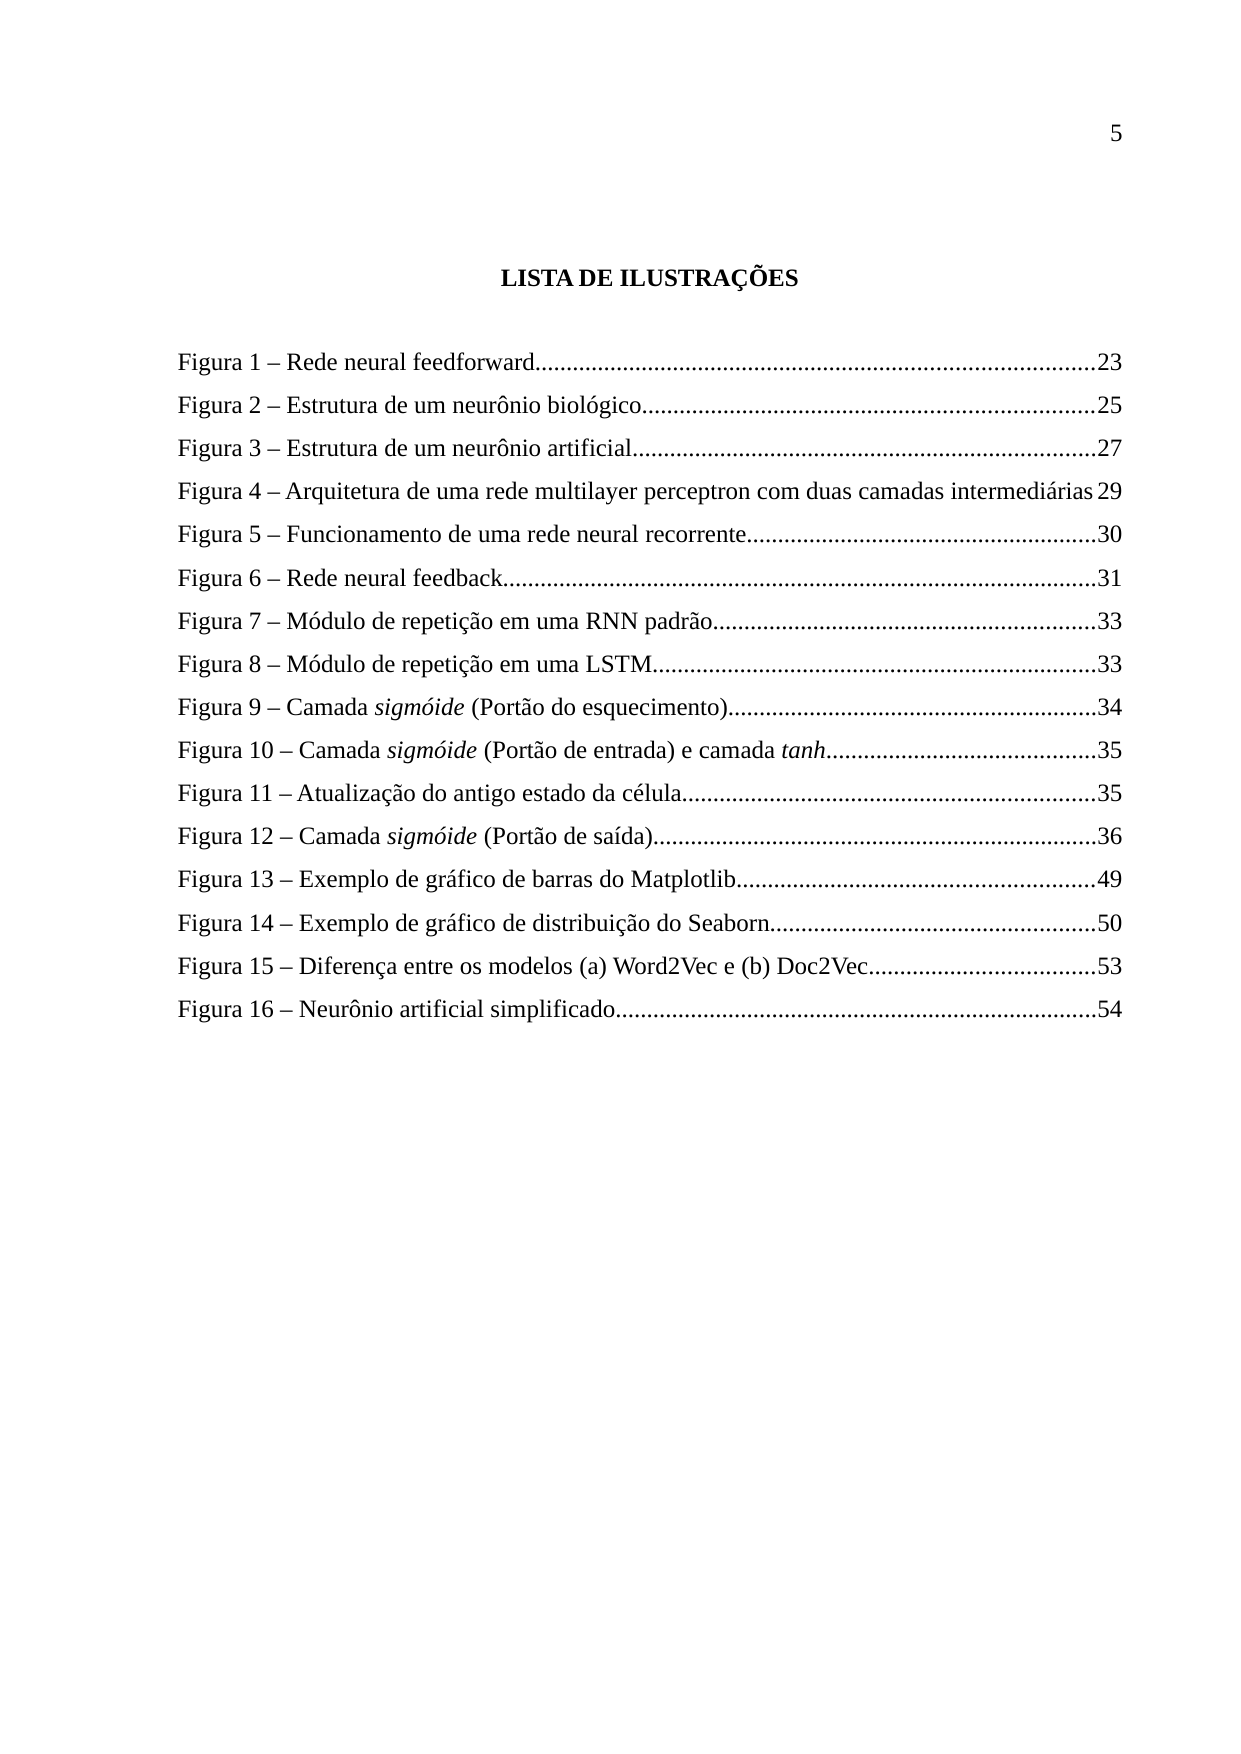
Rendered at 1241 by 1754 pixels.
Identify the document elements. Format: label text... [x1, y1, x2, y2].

text Figura 10 – Camada sigmóide (Portão de entrada) e camada tanh 35 [177, 735, 1122, 764]
text Figura 14 – Exemplo de gráfico de distribuição do Seaborn 50 [177, 908, 1122, 936]
subtitle LISTA DE ILUSTRAÇÕES [177, 263, 1122, 291]
text Figura 13 – Exemplo de gráfico de barras do Matplotlib 49 [177, 864, 1122, 893]
text Figura 3 – Estrutura de um neurônio artificial 27 [177, 433, 1122, 462]
text Figura 8 – Módulo de repetição em uma LSTM 33 [177, 649, 1122, 678]
text Figura 4 – Arquitetura de uma rede multilayer perceptron com duas camadas intermediárias 29 [177, 476, 1122, 505]
text Figura 12 – Camada sigmóide (Portão de saída) 36 [177, 821, 1122, 850]
text Figura 1 – Rede neural feedforward 23 [177, 347, 1122, 376]
text Figura 11 – Atualização do antigo estado da célula 35 [177, 778, 1122, 807]
text Figura 2 – Estrutura de um neurônio biológico 25 [177, 390, 1122, 419]
text Figura 6 – Rede neural feedback 31 [177, 563, 1122, 591]
text Figura 16 – Neurônio artificial simplificado 54 [177, 994, 1122, 1023]
text Figura 5 – Funcionamento de uma rede neural recorrente 30 [177, 519, 1122, 548]
text Figura 9 – Camada sigmóide (Portão do esquecimento) 34 [177, 692, 1122, 721]
text Figura 15 – Diferença entre os modelos (a) Word2Vec e (b) Doc2Vec 53 [177, 951, 1122, 979]
text Figura 7 – Módulo de repetição em uma RNN padrão 33 [177, 606, 1122, 634]
